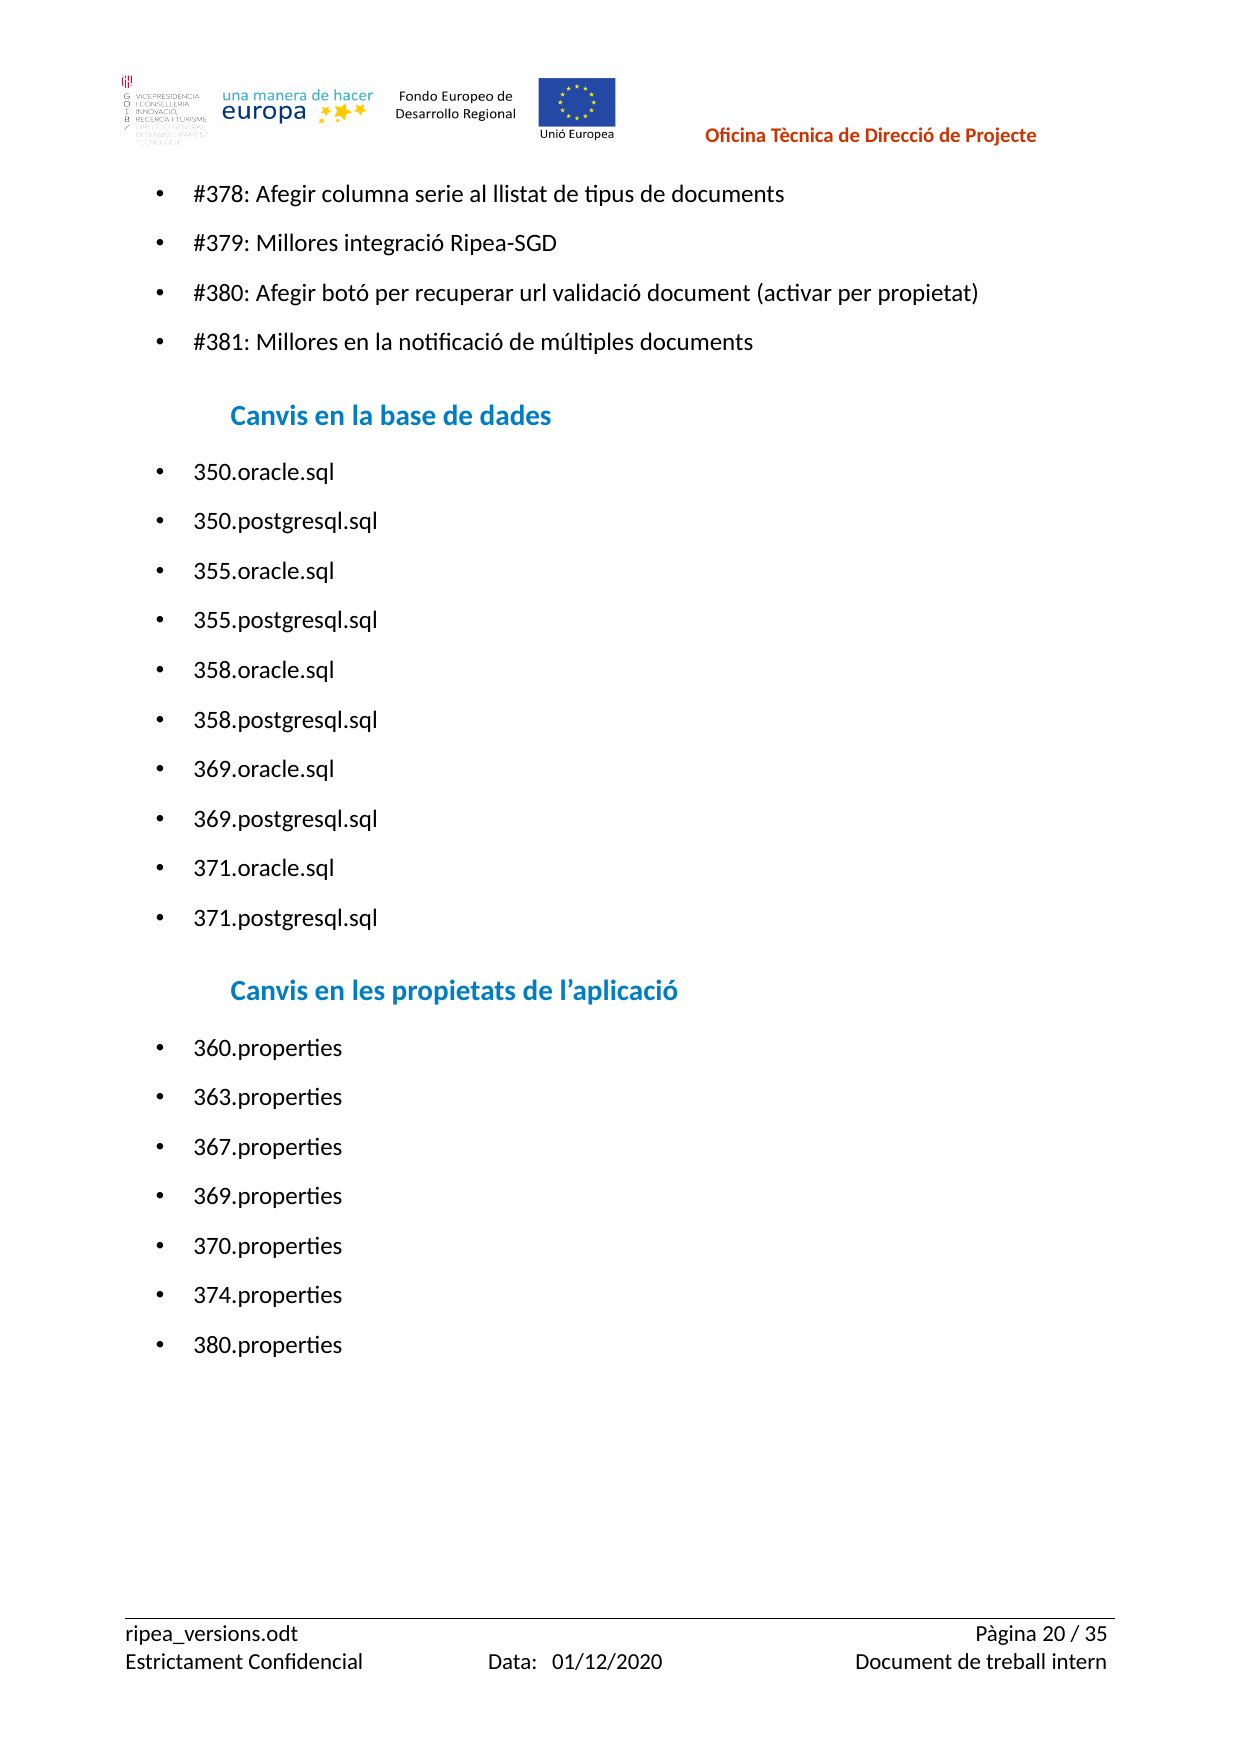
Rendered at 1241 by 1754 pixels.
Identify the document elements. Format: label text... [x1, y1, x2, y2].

list 358.postgresql.sql [156, 704, 1122, 734]
list 355.oracle.sql [156, 555, 1122, 586]
list 374.properties [156, 1279, 1122, 1310]
list 358.oracle.sql [156, 654, 1122, 685]
list #378: Afegir columna serie al llistat de tipus de documents [156, 178, 1122, 208]
list 355.postgresql.sql [156, 605, 1122, 635]
subtitle Canvis en les propietats de l’aplicació [153, 972, 1122, 1008]
subtitle Canvis en la base de dades [153, 397, 1122, 432]
list 350.postgresql.sql [156, 506, 1122, 536]
list 370.properties [156, 1230, 1122, 1261]
list #379: Millores integració Ripea-SGD [156, 227, 1122, 258]
list 350.oracle.sql [156, 456, 1122, 486]
list 369.postgresql.sql [156, 803, 1122, 833]
list 371.oracle.sql [156, 853, 1122, 883]
list 369.properties [156, 1180, 1122, 1211]
list #381: Millores en la notificació de múltiples documents [156, 326, 1122, 357]
list 380.properties [156, 1329, 1122, 1360]
list 371.postgresql.sql [156, 902, 1122, 933]
list 360.properties [156, 1032, 1122, 1062]
list 367.properties [156, 1131, 1122, 1161]
list 369.oracle.sql [156, 753, 1122, 784]
list #380: Afegir botó per recuperar url validació document (activar per propietat) [156, 277, 1122, 307]
list 363.properties [156, 1081, 1122, 1112]
picture [118, 73, 213, 147]
picture [219, 73, 621, 147]
